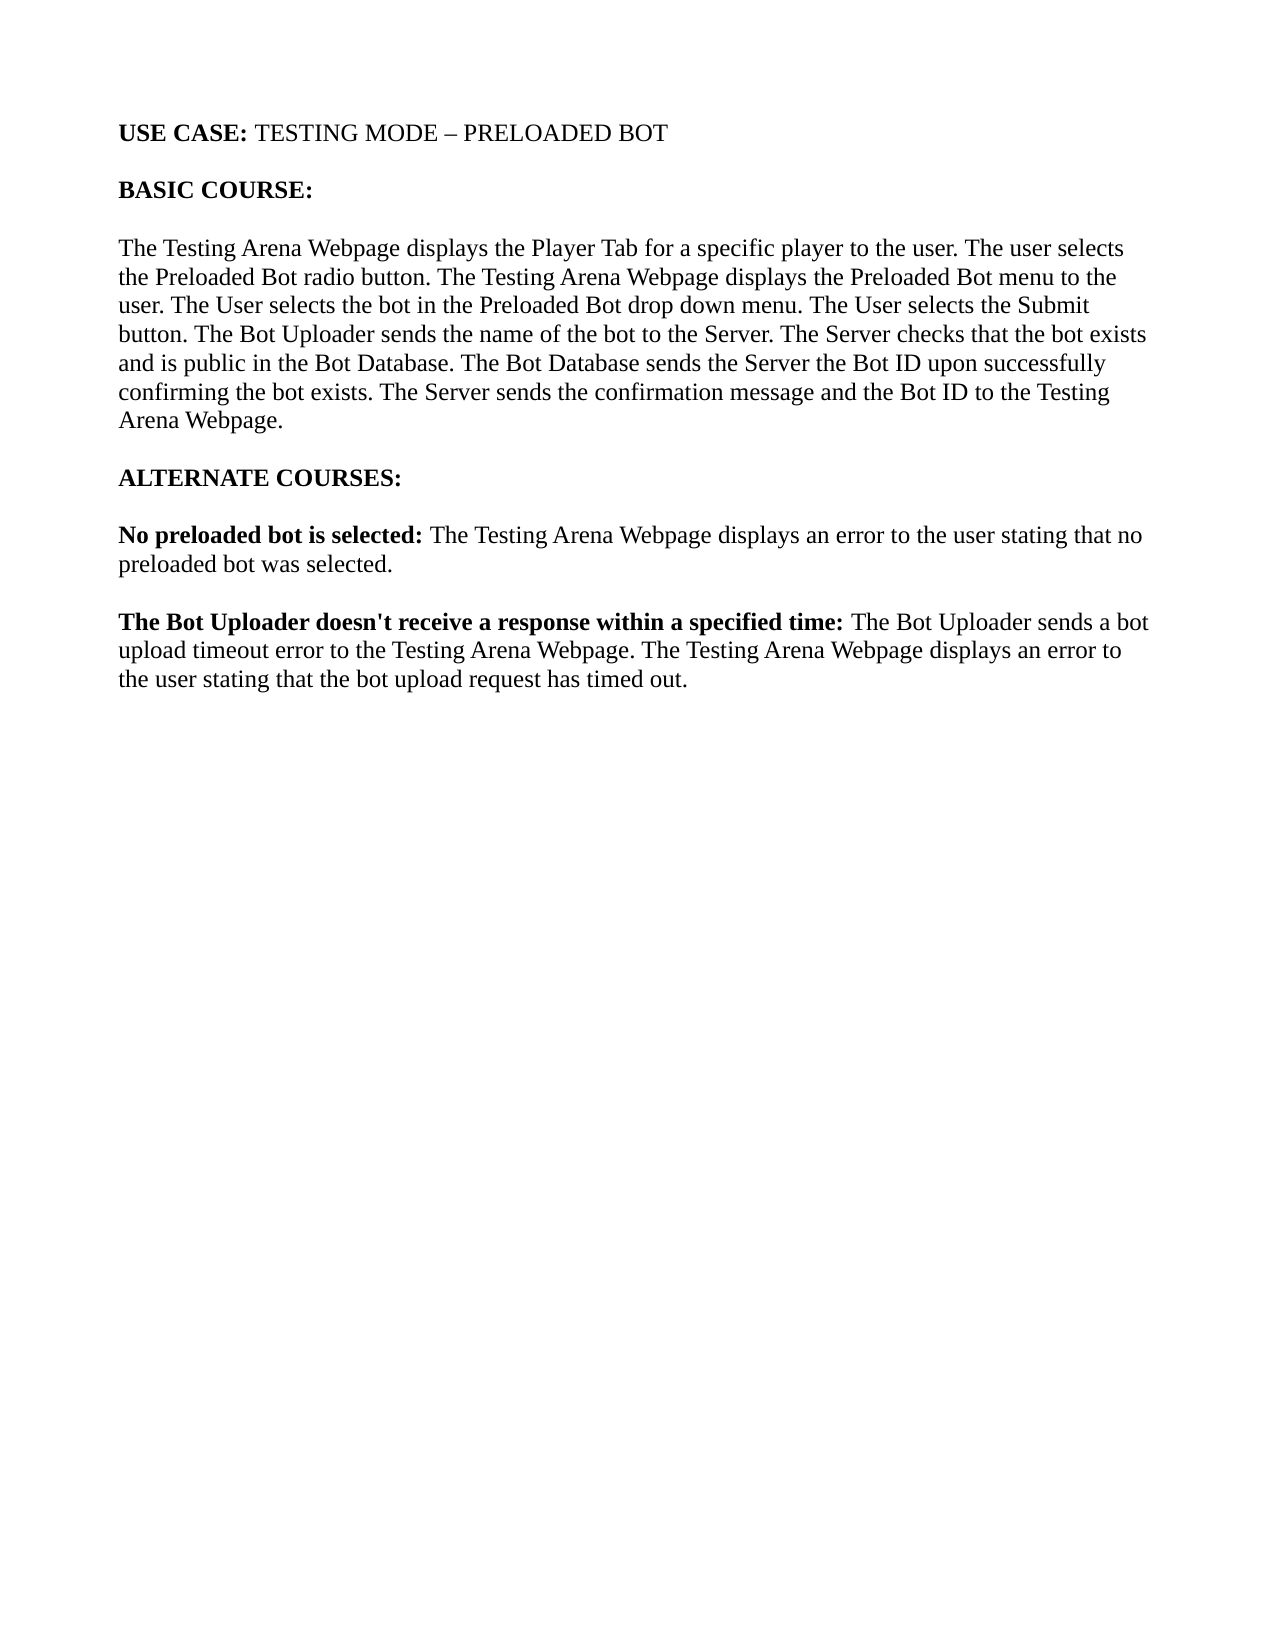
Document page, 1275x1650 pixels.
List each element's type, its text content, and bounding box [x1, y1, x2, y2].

text No preloaded bot is selected: The Testing Arena Webpage displays an error to the user stating that no preloaded bot was selected. [118, 521, 1157, 578]
text The Bot Uploader doesn't receive a response within a specified time: The Bot Uploader sends a bot upload timeout error to the Testing Arena Webpage. The Testing Arena Webpage displays an error to the user stating that the bot upload request has timed out. [118, 607, 1157, 693]
text USE CASE: TESTING MODE – PRELOADED BOT [118, 118, 1157, 147]
text The Testing Arena Webpage displays the Player Tab for a specific player to the user. The user selects the Preloaded Bot radio button. The Testing Arena Webpage displays the Preloaded Bot menu to the user. The User selects the bot in the Preloaded Bot drop down menu. The User selects the Submit button. The Bot Uploader sends the name of the bot to the Server. The Server checks that the bot exists and is public in the Bot Database. The Bot Database sends the Server the Bot ID upon successfully confirming the bot exists. The Server sends the confirmation message and the Bot ID to the Testing Arena Webpage. [118, 233, 1157, 434]
text ALTERNATE COURSES: [118, 463, 1157, 492]
text BASIC COURSE: [118, 176, 1157, 204]
